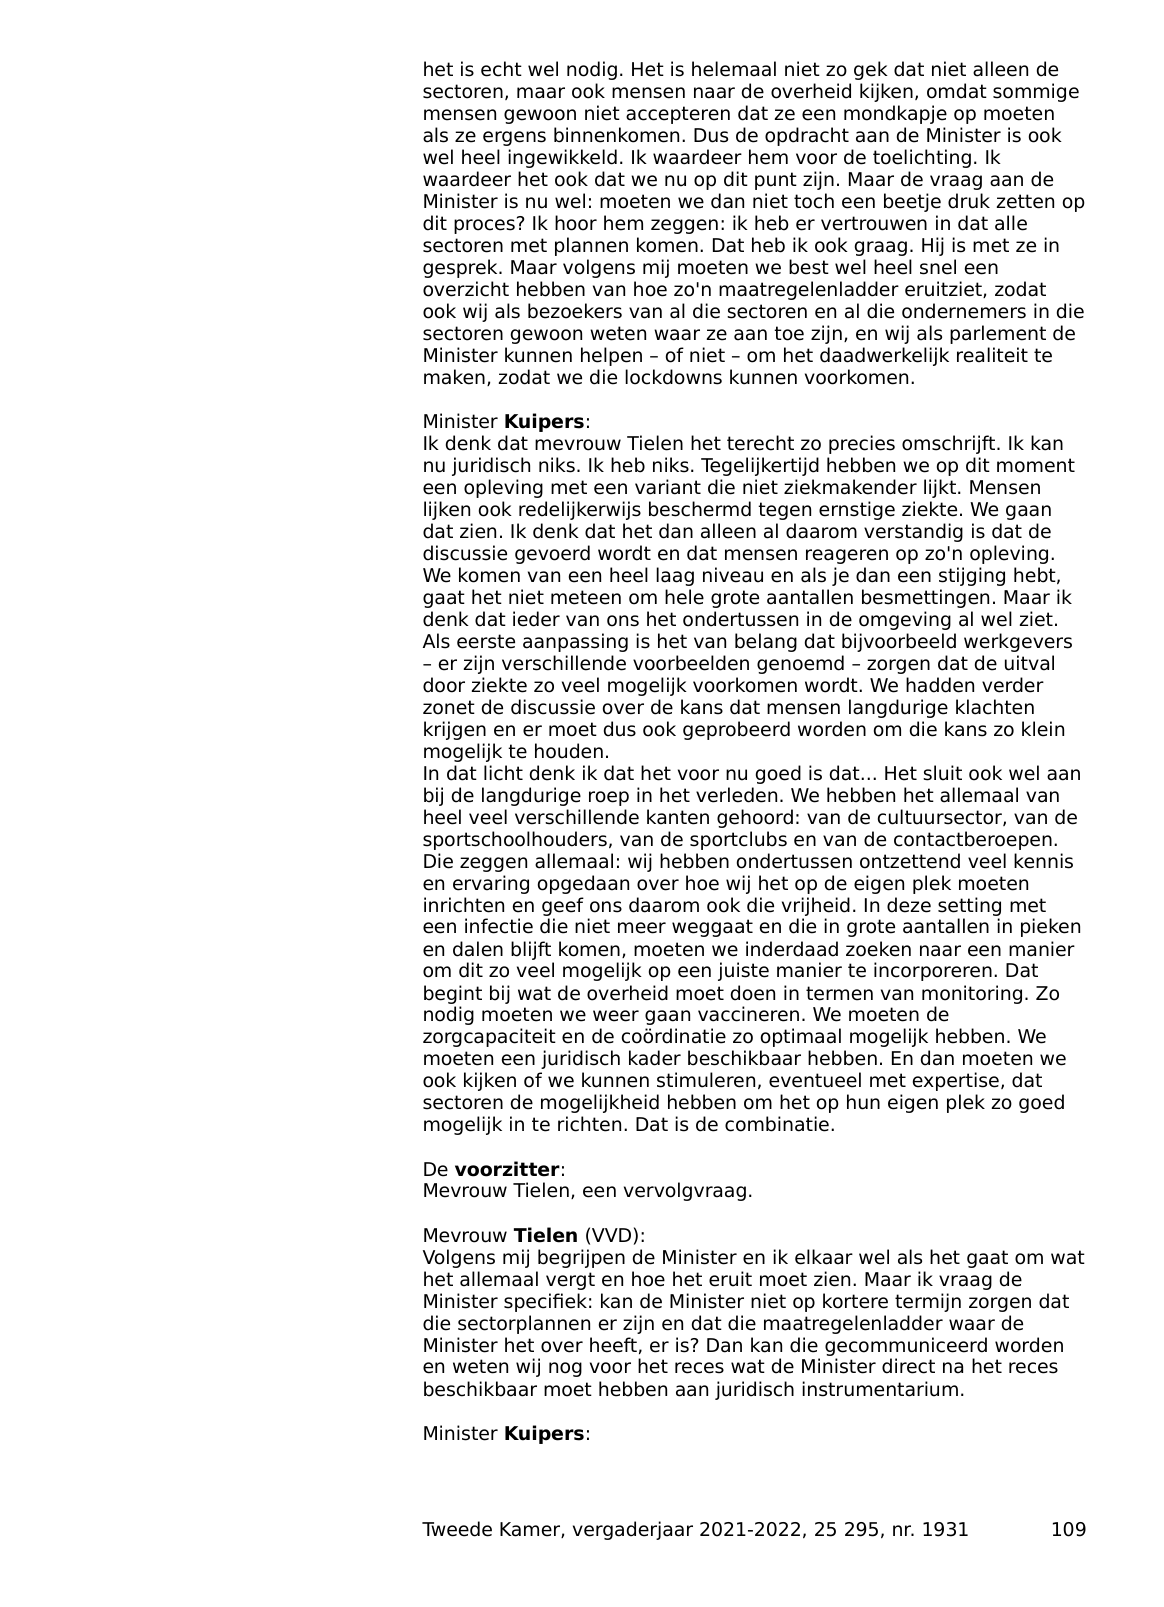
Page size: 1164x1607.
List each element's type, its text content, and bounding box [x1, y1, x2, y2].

text Volgens mij begrijpen de Minister en ik elkaar wel als het gaat om wat het allemaal vergt en hoe het eruit moet zien. Maar ik vraag de Minister specifiek: kan de Minister niet op kortere termijn zorgen dat die sectorplannen er zijn en dat die maatregelenladder waar de Minister het over heeft, er is? Dan kan die gecommuniceerd worden en weten wij nog voor het reces wat de Minister direct na het reces beschikbaar moet hebben aan juridisch instrumentarium. [422, 1247, 1087, 1400]
text De voorzitter: [422, 1158, 1087, 1180]
text Minister Kuipers: [422, 1423, 1087, 1444]
text In dat licht denk ik dat het voor nu goed is dat... Het sluit ook wel aan bij de langdurige roep in het verleden. We hebben het allemaal van heel veel verschillende kanten gehoord: van de cultuursector, van de sportschoolhouders, van de sportclubs en van de contactberoepen. Die zeggen allemaal: wij hebben ondertussen ontzettend veel kennis en ervaring opgedaan over hoe wij het op de eigen plek moeten inrichten en geef ons daarom ook die vrijheid. In deze setting met een infectie die niet meer weggaat en die in grote aantallen in pieken en dalen blijft komen, moeten we inderdaad zoeken naar een manier om dit zo veel mogelijk op een juiste manier te incorporeren. Dat begint bij wat de overheid moet doen in termen van monitoring. Zo nodig moeten we weer gaan vaccineren. We moeten de zorgcapaciteit en de coördinatie zo optimaal mogelijk hebben. We moeten een juridisch kader beschikbaar hebben. En dan moeten we ook kijken of we kunnen stimuleren, eventueel met expertise, dat sectoren de mogelijkheid hebben om het op hun eigen plek zo goed mogelijk in te richten. Dat is de combinatie. [422, 763, 1087, 1136]
text Mevrouw Tielen, een vervolgvraag. [422, 1180, 1087, 1202]
text Minister Kuipers: [422, 411, 1087, 433]
text Mevrouw Tielen (VVD): [422, 1224, 1087, 1247]
text Als eerste aanpassing is het van belang dat bijvoorbeeld werkgevers – er zijn verschillende voorbeelden genoemd – zorgen dat de uitval door ziekte zo veel mogelijk voorkomen wordt. We hadden verder zonet de discussie over de kans dat mensen langdurige klachten krijgen en er moet dus ook geprobeerd worden om die kans zo klein mogelijk te houden. [422, 631, 1087, 763]
text het is echt wel nodig. Het is helemaal niet zo gek dat niet alleen de sectoren, maar ook mensen naar de overheid kijken, omdat sommige mensen gewoon niet accepteren dat ze een mondkapje op moeten als ze ergens binnenkomen. Dus de opdracht aan de Minister is ook wel heel ingewikkeld. Ik waardeer hem voor de toelichting. Ik waardeer het ook dat we nu op dit punt zijn. Maar de vraag aan de Minister is nu wel: moeten we dan niet toch een beetje druk zetten op dit proces? Ik hoor hem zeggen: ik heb er vertrouwen in dat alle sectoren met plannen komen. Dat heb ik ook graag. Hij is met ze in gesprek. Maar volgens mij moeten we best wel heel snel een overzicht hebben van hoe zo'n maatregelenladder eruitziet, zodat ook wij als bezoekers van al die sectoren en al die ondernemers in die sectoren gewoon weten waar ze aan toe zijn, en wij als parlement de Minister kunnen helpen – of niet – om het daadwerkelijk realiteit te maken, zodat we die lockdowns kunnen voorkomen. [422, 59, 1087, 389]
text Ik denk dat mevrouw Tielen het terecht zo precies omschrijft. Ik kan nu juridisch niks. Ik heb niks. Tegelijkertijd hebben we op dit moment een opleving met een variant die niet ziekmakender lijkt. Mensen lijken ook redelijkerwijs beschermd tegen ernstige ziekte. We gaan dat zien. Ik denk dat het dan alleen al daarom verstandig is dat de discussie gevoerd wordt en dat mensen reageren op zo'n opleving. We komen van een heel laag niveau en als je dan een stijging hebt, gaat het niet meteen om hele grote aantallen besmettingen. Maar ik denk dat ieder van ons het ondertussen in de omgeving al wel ziet. [422, 433, 1087, 631]
